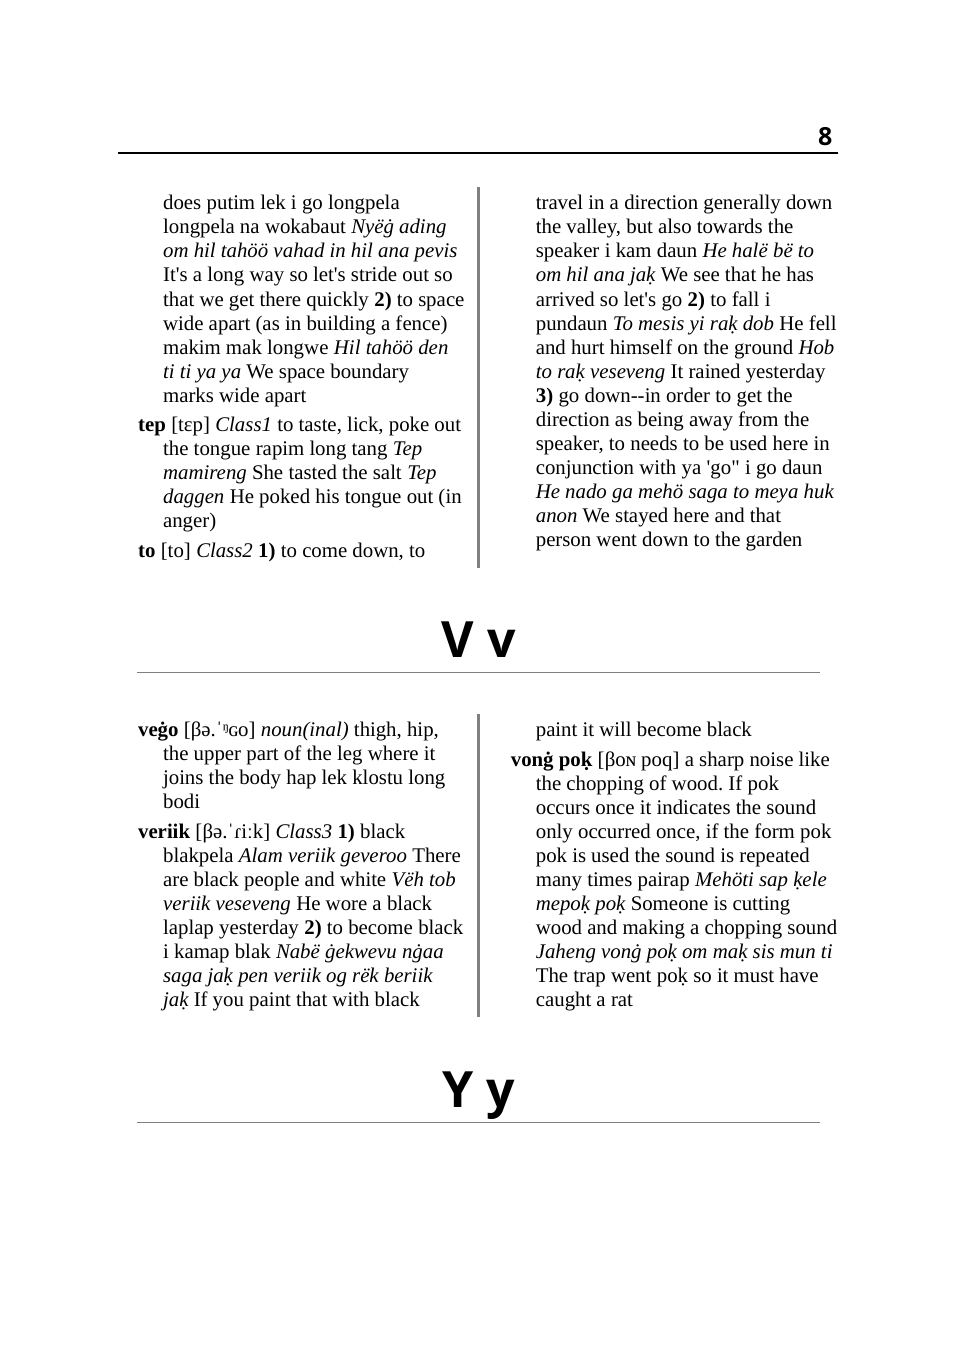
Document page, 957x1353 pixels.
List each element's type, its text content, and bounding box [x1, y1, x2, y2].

text vonġ poḳ [βoɴ poq] a sharp noise like the chopping of wood. If pok occurs once it indicates the sound only occurred once, if the form pok pok is used the sound is repeated many times pairap Mehöti sap ḳele mepoḳ poḳ Someone is cutting wood and making a chopping sound Jaheng vonġ poḳ om maḳ sis mun ti The trap went poḳ so it must have caught a rat [492, 743, 837, 1015]
text paint it will become black [492, 715, 837, 743]
text does putim lek i go longpela longpela na wokabaut Nyëġ ading om hil tahöö vahad in hil ana pevis It's a long way so let's stride out so that we get there quickly 2) to space wide apart (as in building a fence) makim mak longwe Hil tahöö den ti ti ya ya We space boundary marks wide apart [119, 188, 465, 409]
text to [to] Class2 1) to come down, to [119, 534, 465, 566]
text tep [tɛp] Class1 to taste, lick, poke out the tongue rapim long tang Tep mamireng She tasted the salt Tep daggen He poked his tongue out (in anger) [119, 409, 465, 534]
text V v [137, 604, 820, 672]
text veġo [βə.ˈᵑɢo] noun(inal) thigh, hip, the upper part of the leg where it joins the body hap lek klostu long bodi [119, 715, 465, 816]
text veriik [βə.ˈɾiːk] Class3 1) black blakpela Alam veriik geveroo There are black people and white Vëh tob veriik veseveng He wore a black laplap yesterday 2) to become black i kamap blak Nabë ġekwevu nġaa saga jaḳ pen veriik og rëk beriik jaḳ If you paint that with black [119, 816, 465, 1015]
text travel in a direction generally down the valley, but also towards the speaker i kam daun He halë bë to om hil ana jaḳ We see that he has arrived so let's go 2) to fall i pundaun To mesis yi raḳ dob He fell and hurt himself on the ground Hob to raḳ veseveng It rained yesterday 3) go down--in order to get the direction as being away from the speaker, to needs to be used here in conjunction with ya 'go" i go daun He nado ga mehö saga to meya huk anon We stayed here and that person went down to the garden [492, 188, 837, 555]
text Y y [137, 1054, 820, 1122]
